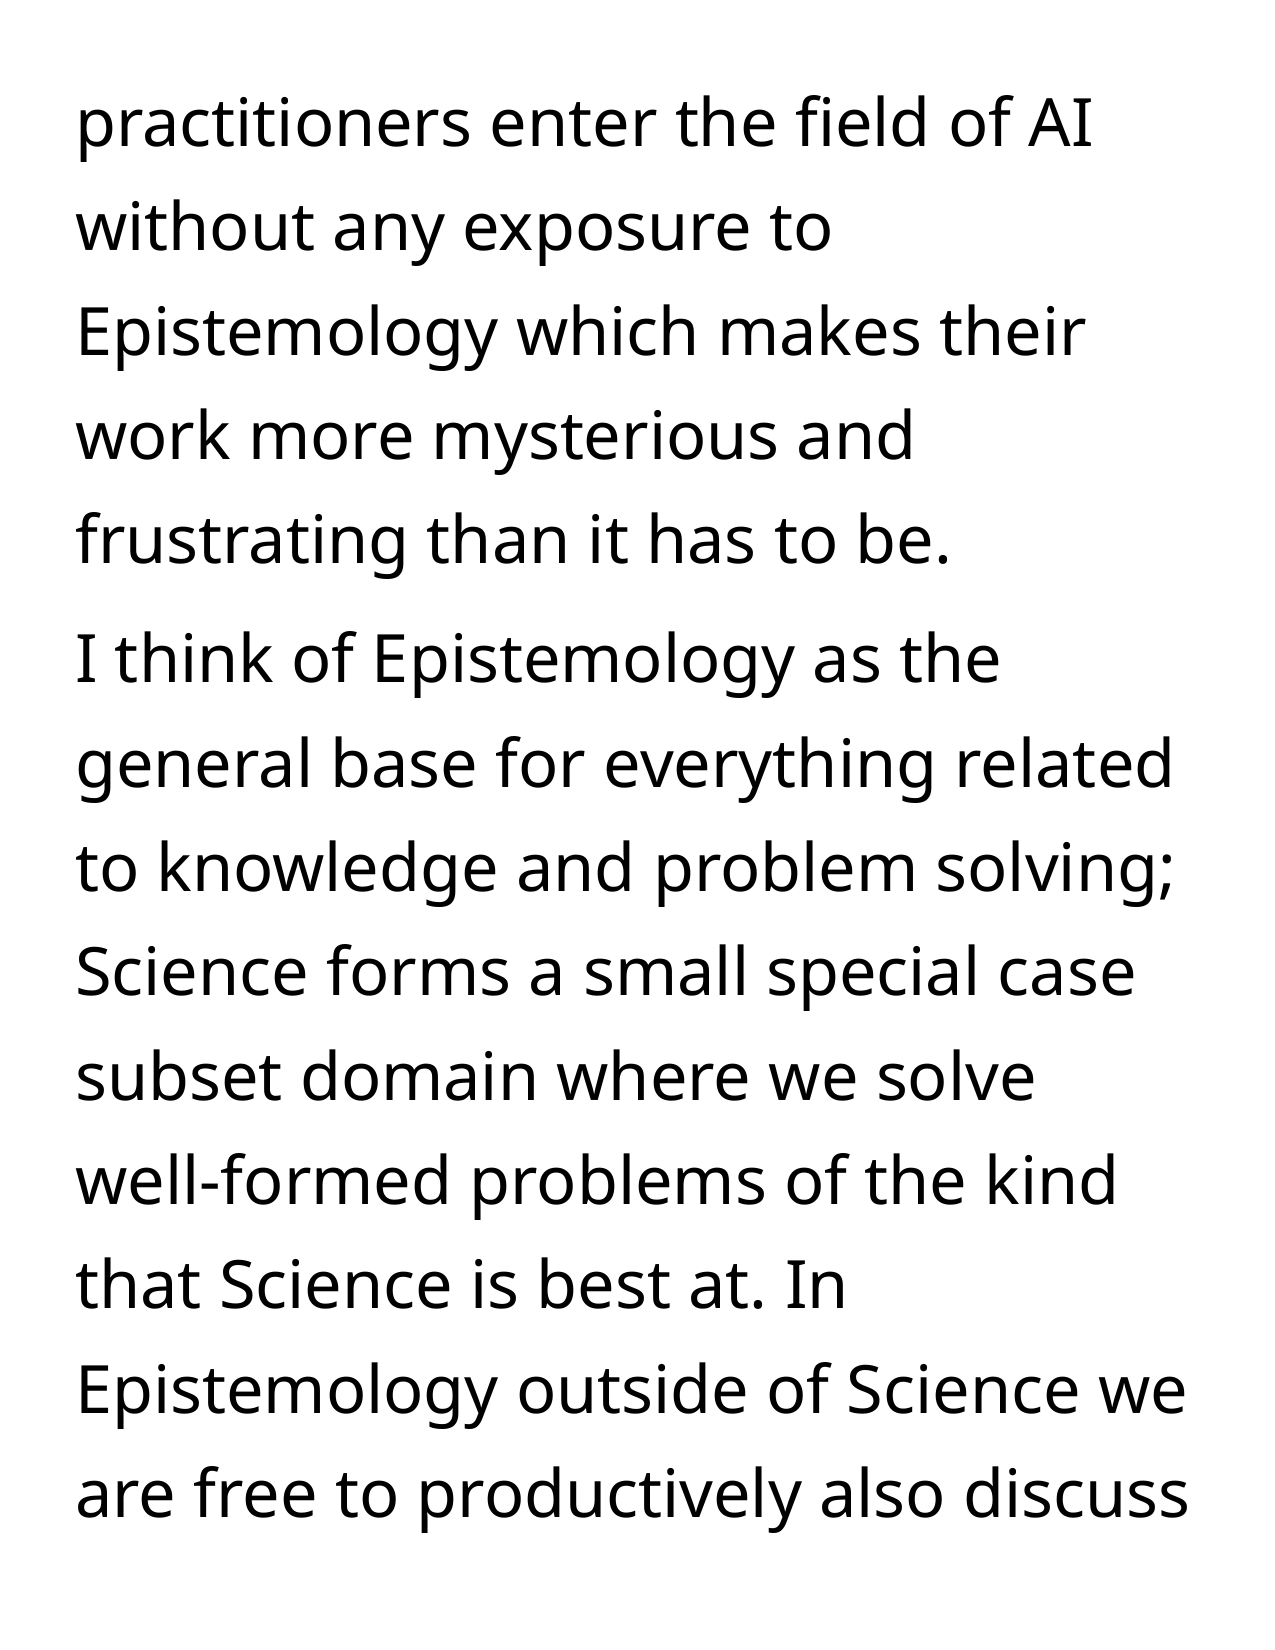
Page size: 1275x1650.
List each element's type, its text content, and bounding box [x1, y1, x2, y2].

text I think of Epistemology as the general base for everything related to knowledge and problem solving; Science forms a small special case subset domain where we solve well-formed problems of the kind that Science is best at. In Epistemology outside of Science we are free to productively also discuss [75, 611, 1200, 1537]
text practitioners enter the field of AI without any exposure to Epistemology which makes their work more mysterious and frustrating than it has to be. [75, 75, 1200, 583]
